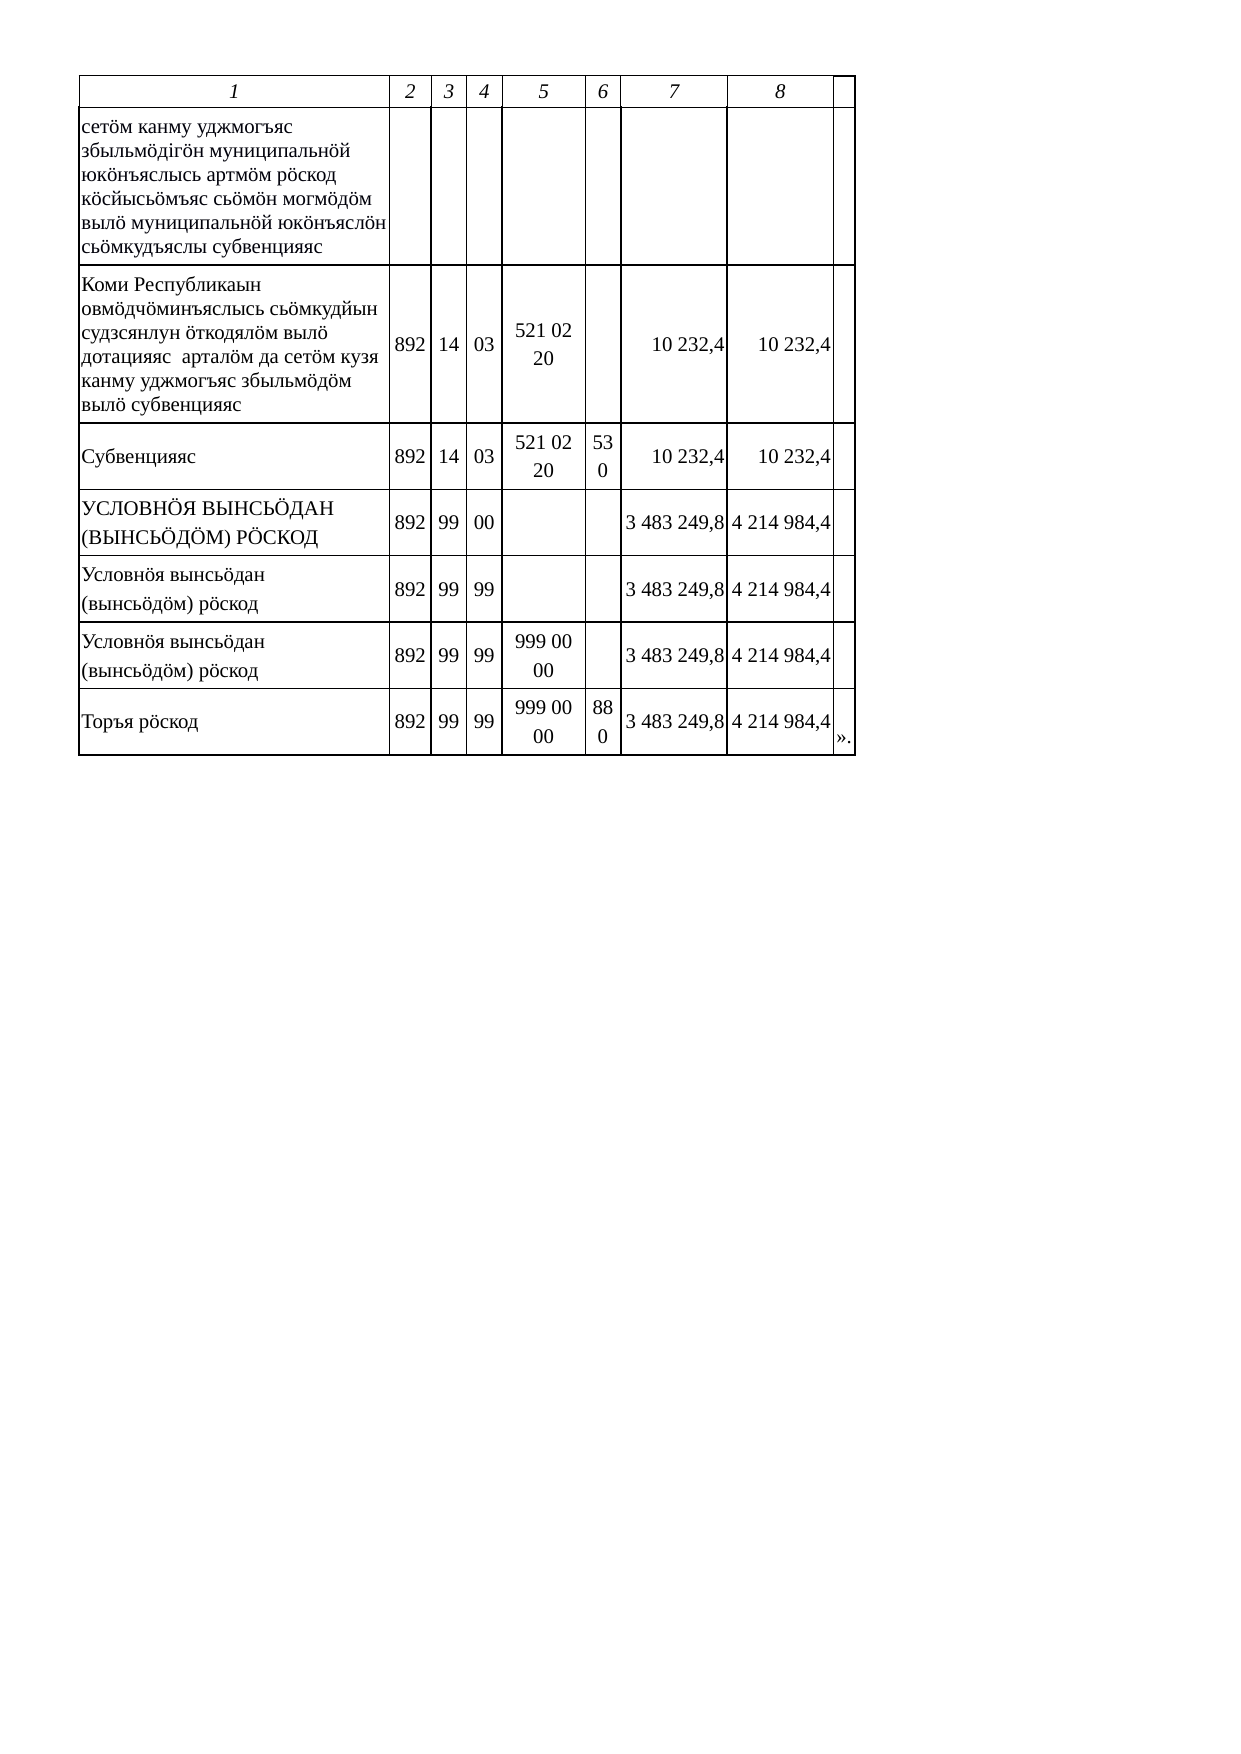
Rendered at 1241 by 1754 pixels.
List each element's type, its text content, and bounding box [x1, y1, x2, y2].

table_cell [834, 556, 854, 621]
table_header 7 [621, 76, 727, 106]
table_cell 892 [390, 556, 430, 621]
table_cell 530 [586, 424, 620, 488]
table_cell [834, 490, 854, 555]
table_header 5 [503, 76, 585, 106]
table_cell 03 [467, 266, 501, 422]
table_cell 3 483 249,8 [622, 623, 726, 687]
table_header 8 [728, 76, 833, 106]
table_cell Коми Республикаын овмӧдчӧминъяслысь сьӧмкудйын судзсянлун ӧткодялӧм вылӧ дотацияяс арталӧм да сетӧм кузя канму уджмогъяс збыльмӧдӧм вылӧ субвенцияяс [80, 266, 389, 422]
table_cell 00 [467, 490, 501, 555]
table_cell Торъя рӧскод [80, 689, 389, 754]
table_cell 3 483 249,8 [622, 490, 726, 555]
table_cell 03 [467, 424, 501, 488]
table_cell 10 232,4 [728, 266, 833, 422]
table_cell 892 [390, 490, 430, 555]
table_cell [390, 108, 430, 264]
table_cell 10 232,4 [728, 424, 833, 488]
table_cell 14 [432, 266, 466, 422]
table_cell 99 [467, 623, 501, 687]
table_cell 892 [390, 266, 430, 422]
table_cell [834, 108, 854, 264]
table_cell 10 232,4 [622, 424, 726, 488]
table_cell ». [834, 689, 854, 754]
table_cell [503, 108, 585, 264]
table_cell 99 [432, 490, 466, 555]
table_cell [728, 108, 833, 264]
table_cell [586, 266, 620, 422]
table_header 4 [467, 76, 502, 106]
table_header [834, 77, 854, 106]
table_cell 99 [467, 689, 501, 754]
table_cell 14 [432, 424, 466, 488]
table_cell 880 [586, 689, 620, 754]
table_cell 99 [432, 689, 466, 754]
table_header 3 [432, 76, 466, 106]
table_header 2 [390, 76, 431, 106]
table_cell УСЛОВНӦЯ ВЫНСЬӦДАН (ВЫНСЬӦДӦМ) РӦСКОД [80, 490, 389, 555]
table_cell [467, 108, 501, 264]
table_cell [586, 490, 620, 555]
table_cell 521 02 20 [503, 266, 585, 422]
table_cell 892 [390, 424, 430, 488]
table_cell [586, 556, 620, 621]
table_cell [432, 108, 466, 264]
table_cell 99 [467, 556, 501, 621]
table_cell 4 214 984,4 [728, 556, 833, 621]
table_cell Условнӧя вынсьӧдан (вынсьӧдӧм) рӧскод [80, 623, 389, 687]
table_cell сетӧм канму уджмогъяс збыльмӧдігӧн муниципальнӧй юкӧнъяслысь артмӧм рӧскод кӧсйысьӧмъяс сьӧмӧн могмӧдӧм вылӧ муниципальнӧй юкӧнъяслӧн сьӧмкудъяслы субвенцияяс [80, 108, 389, 264]
table_header 6 [586, 76, 620, 106]
table_cell 10 232,4 [622, 266, 726, 422]
table_cell [622, 108, 726, 264]
table_cell 999 00 00 [503, 623, 585, 687]
table_cell 892 [390, 623, 430, 687]
table_cell [834, 424, 854, 488]
table_cell [503, 556, 585, 621]
table_cell Субвенцияяс [80, 424, 389, 488]
table_cell 999 00 00 [503, 689, 585, 754]
table_cell 3 483 249,8 [622, 556, 726, 621]
table_cell [586, 623, 620, 687]
table_cell [834, 623, 854, 687]
table_cell 99 [432, 556, 466, 621]
table_cell 4 214 984,4 [728, 689, 833, 754]
table_cell 4 214 984,4 [728, 490, 833, 555]
table_cell 3 483 249,8 [622, 689, 726, 754]
table_cell [586, 108, 620, 264]
table_cell 99 [432, 623, 466, 687]
table_cell 4 214 984,4 [728, 623, 833, 687]
table_cell 892 [390, 689, 430, 754]
table_cell 521 02 20 [503, 424, 585, 488]
table_cell [834, 266, 854, 422]
table_cell Условнӧя вынсьӧдан (вынсьӧдӧм) рӧскод [80, 556, 389, 621]
table_header 1 [80, 76, 389, 106]
table_cell [503, 490, 585, 555]
